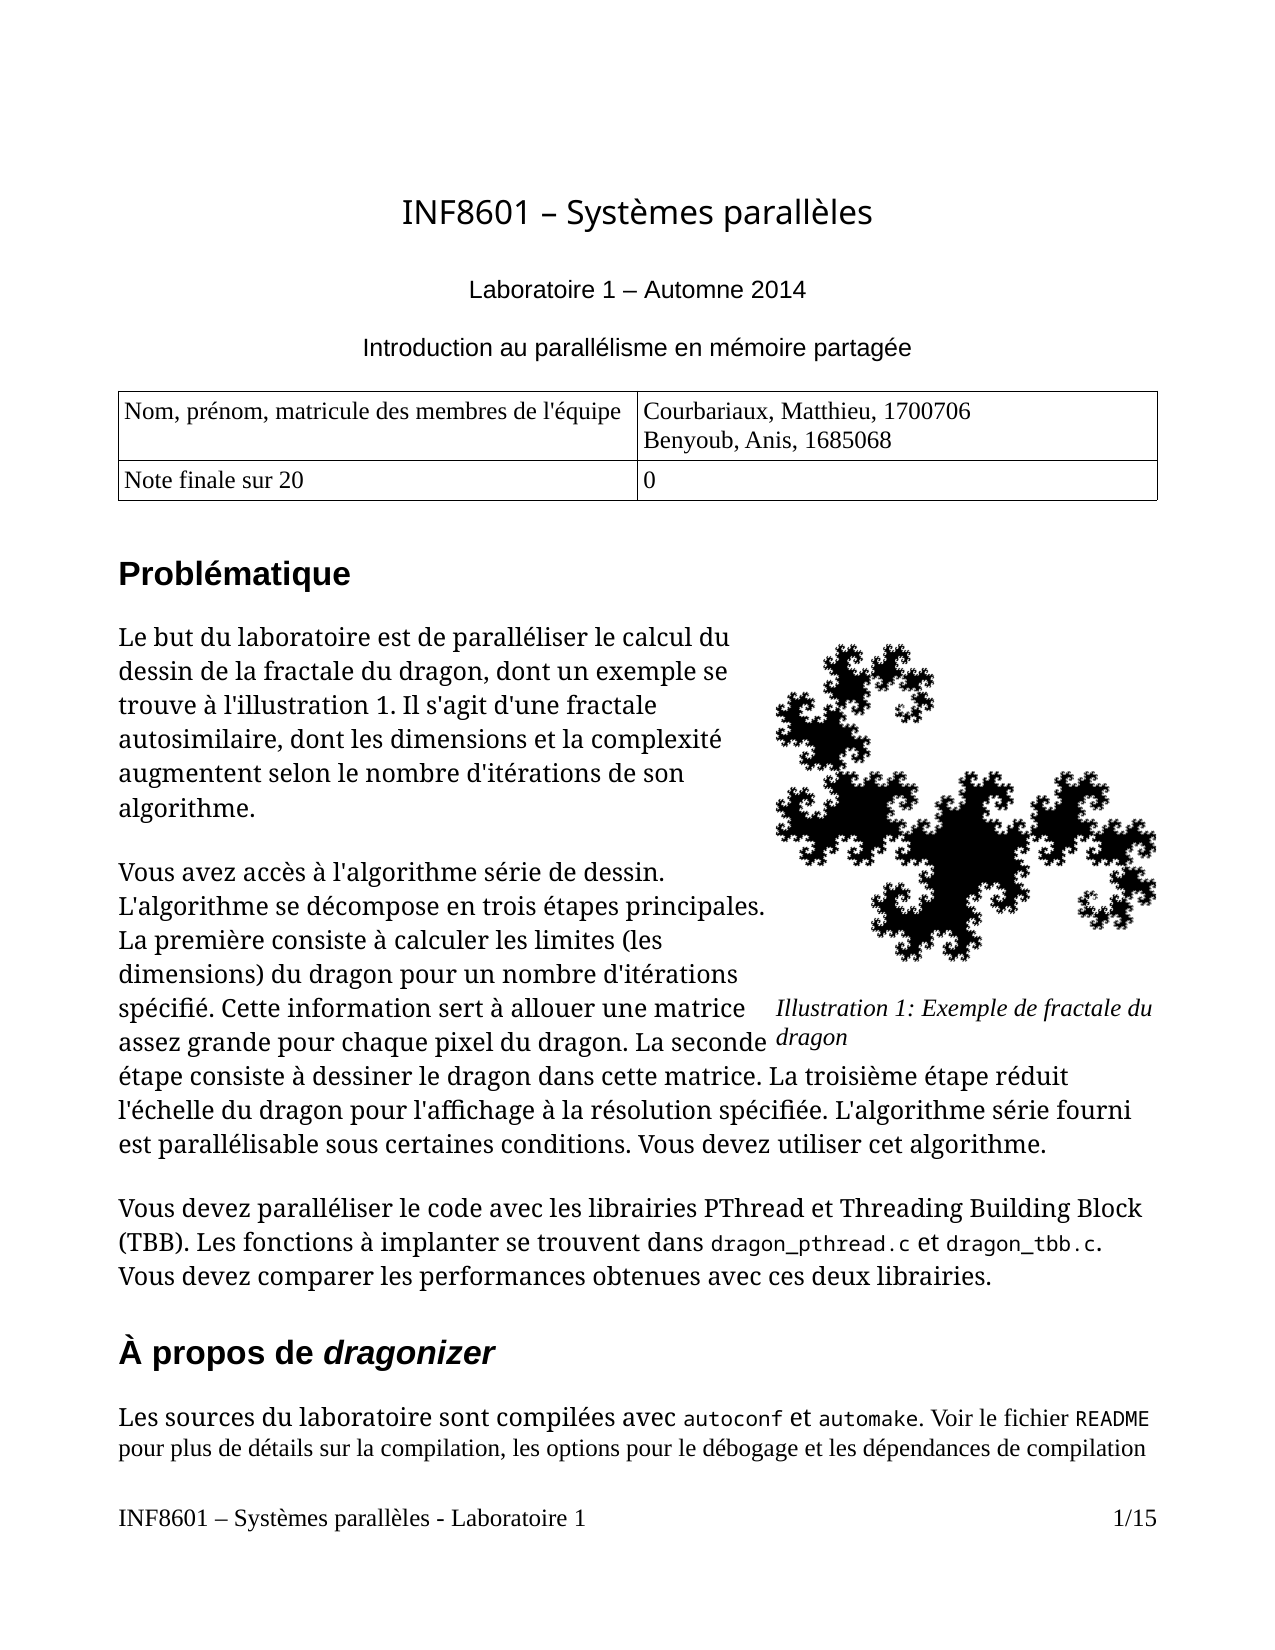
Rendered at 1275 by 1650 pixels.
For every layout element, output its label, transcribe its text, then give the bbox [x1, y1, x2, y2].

text Vous devez paralléliser le code avec les librairies PThread et Threading Building Block (TBB). Les fonctions à implanter se trouvent dans dragon_pthread.c et dragon_tbb.c. Vous devez comparer les performances obtenues avec ces deux librairies. [118, 1191, 1157, 1293]
table_cell Note finale sur 20 [119, 461, 637, 500]
text Les sources du laboratoire sont compilées avec autoconf et automake. Voir le fichier README pour plus de détails sur la compilation, les options pour le débogage et les dépendances de compilation [118, 1399, 1157, 1462]
picture [775, 612, 1157, 993]
subtitle À propos de dragonizer [118, 1333, 1157, 1372]
text Vous avez accès à l'algorithme série de dessin. L'algorithme se décompose en trois étapes principales. La première consiste à calculer les limites (les dimensions) du dragon pour un nombre d'itérations spécifié. Cette information sert à allouer une matrice assez grande pour chaque pixel du dragon. La seconde étape consiste à dessiner le dragon dans cette matrice. La troisième étape réduit l'échelle du dragon pour l'affichage à la résolution spécifiée. L'algorithme série fourni est parallélisable sous certaines conditions. Vous devez utiliser cet algorithme. [118, 854, 1157, 1161]
text Illustration 1: Exemple de fractale du dragon [776, 993, 1156, 1050]
table_header Courbariaux, Matthieu, 1700706 Benyoub, Anis, 1685068 [638, 392, 1157, 459]
text Laboratoire 1 – Automne 2014 [118, 276, 1157, 304]
table_cell 0 [638, 461, 1157, 500]
text INF8601 – Systèmes parallèles [118, 189, 1157, 234]
table_header Nom, prénom, matricule des membres de l'équipe [119, 392, 637, 459]
subtitle Problématique [118, 554, 1157, 592]
text Introduction au parallélisme en mémoire partagée [118, 333, 1157, 362]
text Le but du laboratoire est de paralléliser le calcul du dessin de la fractale du dragon, dont un exemple se trouve à l'illustration 1. Il s'agit d'une fractale autosimilaire, dont les dimensions et la complexité augmentent selon le nombre d'itérations de son algorithme. [118, 620, 775, 824]
